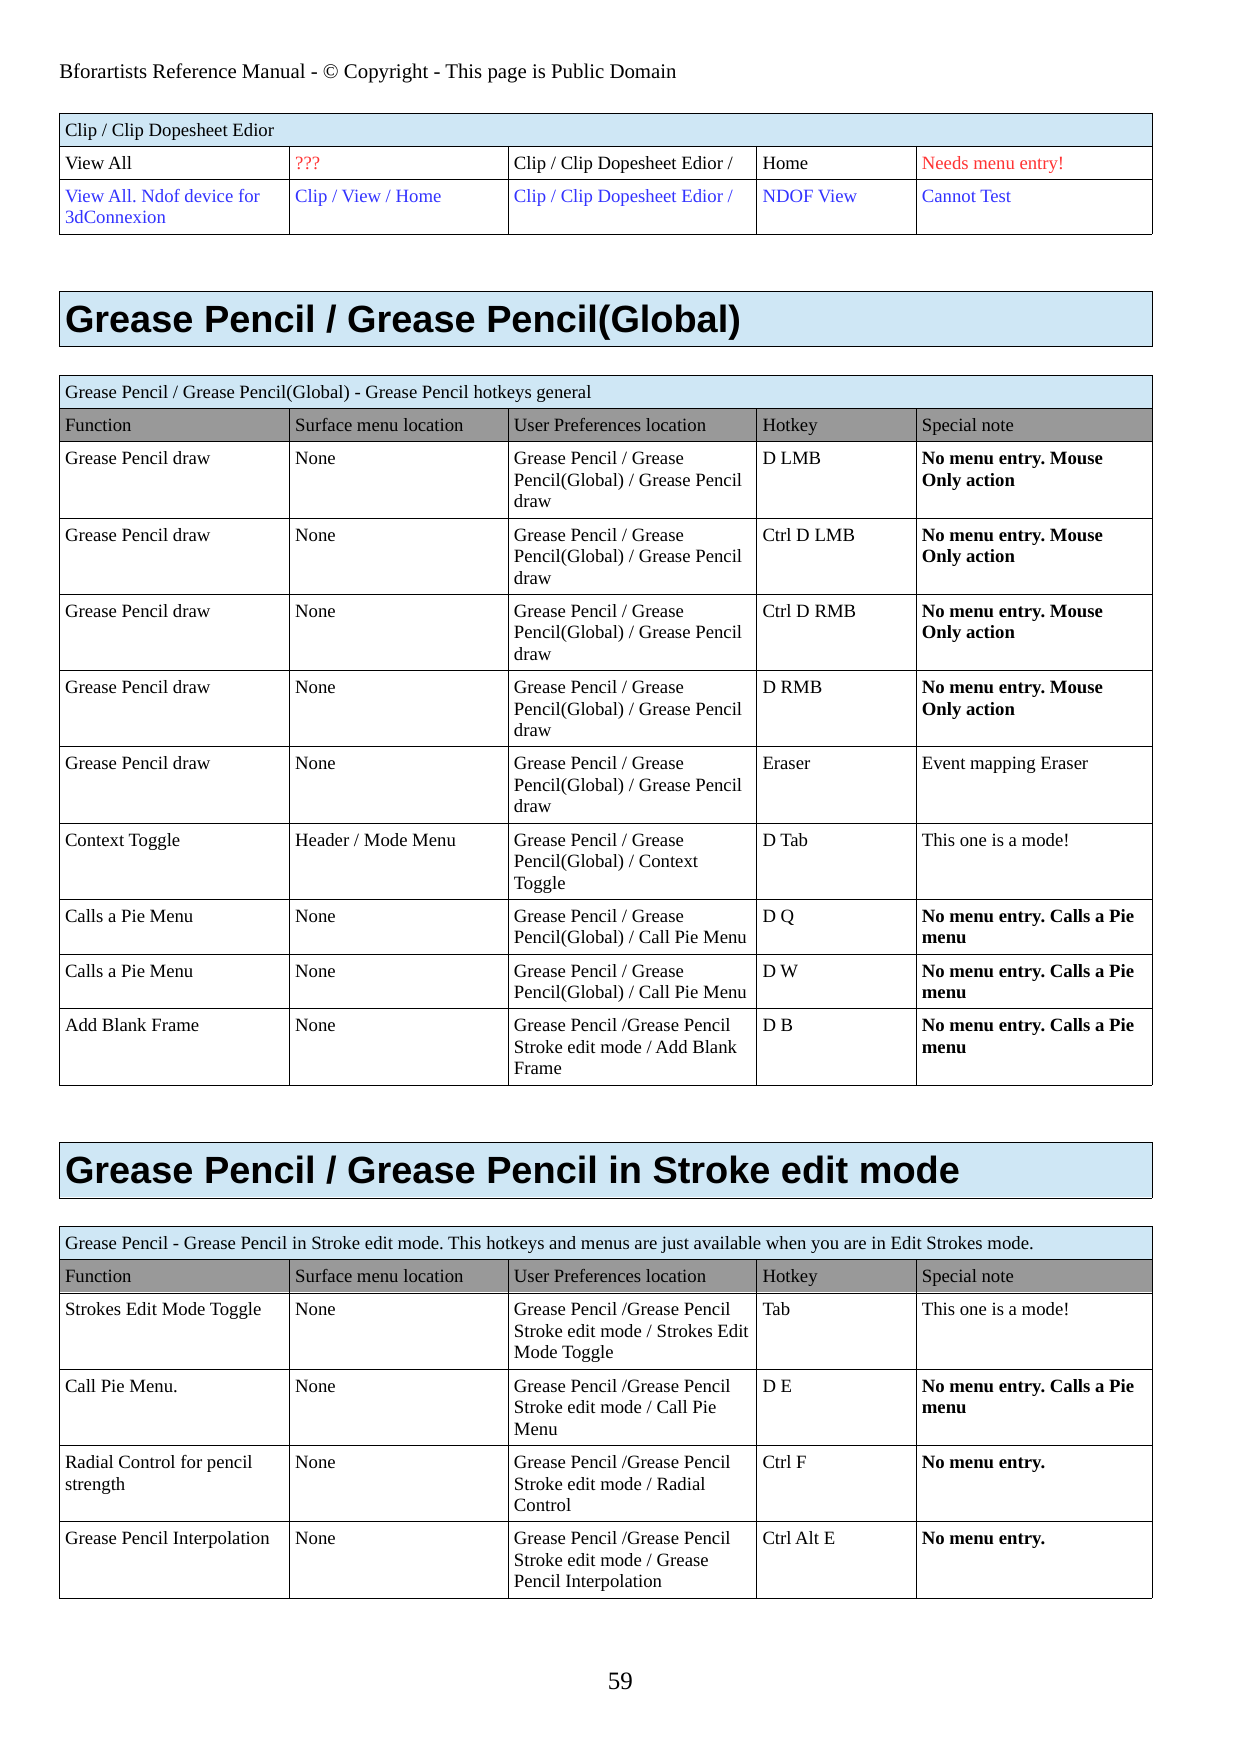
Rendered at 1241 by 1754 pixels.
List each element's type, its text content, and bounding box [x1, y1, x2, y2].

table_cell Ctrl Alt E [757, 1522, 916, 1597]
table_cell Add Blank Frame [60, 1009, 289, 1084]
table_cell Grease Pencil draw [60, 442, 289, 518]
table_cell D W [757, 955, 916, 1008]
table_cell Calls a Pie Menu [60, 900, 289, 954]
table_cell No menu entry. Calls a Pie menu [917, 1009, 1152, 1084]
table_cell Special note [917, 1260, 1152, 1292]
table_cell Grease Pencil /Grease Pencil Stroke edit mode / Add Blank Frame [509, 1009, 756, 1084]
table_cell Grease Pencil draw [60, 595, 289, 670]
table_header Clip / Clip Dopesheet Edior [60, 114, 1152, 146]
table_cell Function [60, 409, 289, 441]
table_cell None [290, 900, 508, 954]
table_cell No menu entry. Mouse Only action [917, 442, 1152, 518]
table_cell View All. Ndof device for 3dConnexion [60, 180, 289, 233]
table_cell Grease Pencil Interpolation [60, 1522, 289, 1597]
table_cell Strokes Edit Mode Toggle [60, 1294, 289, 1369]
table_cell Event mapping Eraser [917, 747, 1152, 823]
table_cell None [290, 955, 508, 1008]
table_cell None [290, 1446, 508, 1521]
table_cell No menu entry. Mouse Only action [917, 595, 1152, 670]
table_cell None [290, 1370, 508, 1445]
table_cell Function [60, 1260, 289, 1292]
table_cell Calls a Pie Menu [60, 955, 289, 1008]
table_cell Context Toggle [60, 824, 289, 899]
table_cell No menu entry. Calls a Pie menu [917, 1370, 1152, 1445]
table_cell None [290, 442, 508, 518]
table_cell User Preferences location [509, 1260, 756, 1292]
table_header Grease Pencil / Grease Pencil(Global) - Grease Pencil hotkeys general [60, 376, 1152, 408]
table_cell No menu entry. Calls a Pie menu [917, 900, 1152, 954]
table_cell Header / Mode Menu [290, 824, 508, 899]
table_cell Call Pie Menu. [60, 1370, 289, 1445]
table_cell Cannot Test [917, 180, 1152, 233]
table_cell No menu entry. [917, 1522, 1152, 1597]
table_cell Grease Pencil / Grease Pencil(Global) / Context Toggle [509, 824, 756, 899]
table_cell NDOF View [757, 180, 916, 233]
table_cell No menu entry. Calls a Pie menu [917, 955, 1152, 1008]
table_cell Grease Pencil / Grease Pencil(Global) / Grease Pencil draw [509, 519, 756, 594]
table_cell None [290, 1522, 508, 1597]
table_cell Surface menu location [290, 409, 508, 441]
table_cell None [290, 1009, 508, 1084]
table_cell Hotkey [757, 409, 916, 441]
table_cell Special note [917, 409, 1152, 441]
table_cell Grease Pencil / Grease Pencil(Global) / Grease Pencil draw [509, 671, 756, 746]
table_cell Grease Pencil draw [60, 519, 289, 594]
table_cell Grease Pencil /Grease Pencil Stroke edit mode / Strokes Edit Mode Toggle [509, 1294, 756, 1369]
table_cell This one is a mode! [917, 824, 1152, 899]
table_cell D Tab [757, 824, 916, 899]
table_cell Home [757, 147, 916, 179]
table_cell Grease Pencil / Grease Pencil(Global) / Call Pie Menu [509, 900, 756, 954]
table_cell No menu entry. [917, 1446, 1152, 1521]
table_cell Grease Pencil draw [60, 671, 289, 746]
table_cell Ctrl F [757, 1446, 916, 1521]
table_cell No menu entry. Mouse Only action [917, 519, 1152, 594]
table_cell None [290, 519, 508, 594]
table_cell D E [757, 1370, 916, 1445]
table_header Grease Pencil - Grease Pencil in Stroke edit mode. This hotkeys and menus are just available when you are in Edit Strokes mode. [60, 1227, 1152, 1259]
table_cell No menu entry. Mouse Only action [917, 671, 1152, 746]
table_cell Ctrl D RMB [757, 595, 916, 670]
table_cell User Preferences location [509, 409, 756, 441]
table_cell Eraser [757, 747, 916, 823]
table_cell Hotkey [757, 1260, 916, 1292]
table_cell Tab [757, 1294, 916, 1369]
table_cell D RMB [757, 671, 916, 746]
table_cell Grease Pencil /Grease Pencil Stroke edit mode / Call Pie Menu [509, 1370, 756, 1445]
table_cell Grease Pencil /Grease Pencil Stroke edit mode / Radial Control [509, 1446, 756, 1521]
table_cell Radial Control for pencil strength [60, 1446, 289, 1521]
table_cell ??? [290, 147, 508, 179]
table_cell Surface menu location [290, 1260, 508, 1292]
table_cell None [290, 595, 508, 670]
table_cell Ctrl D LMB [757, 519, 916, 594]
table_cell Clip / Clip Dopesheet Edior / [509, 180, 756, 233]
table_cell D LMB [757, 442, 916, 518]
table_cell Grease Pencil /Grease Pencil Stroke edit mode / Grease Pencil Interpolation [509, 1522, 756, 1597]
table_cell Grease Pencil / Grease Pencil(Global) / Call Pie Menu [509, 955, 756, 1008]
table_cell None [290, 747, 508, 823]
table_cell Needs menu entry! [917, 147, 1152, 179]
table_cell D B [757, 1009, 916, 1084]
table_cell Grease Pencil / Grease Pencil(Global) / Grease Pencil draw [509, 747, 756, 823]
table_cell Clip / View / Home [290, 180, 508, 233]
table_cell Grease Pencil / Grease Pencil(Global) / Grease Pencil draw [509, 442, 756, 518]
table_cell Grease Pencil / Grease Pencil(Global) / Grease Pencil draw [509, 595, 756, 670]
table_cell None [290, 671, 508, 746]
table_cell D Q [757, 900, 916, 954]
table_cell This one is a mode! [917, 1294, 1152, 1369]
table_cell None [290, 1294, 508, 1369]
table_cell Grease Pencil draw [60, 747, 289, 823]
table_cell Clip / Clip Dopesheet Edior / [509, 147, 756, 179]
table_header Grease Pencil / Grease Pencil(Global) [60, 292, 1152, 346]
table_cell View All [60, 147, 289, 179]
table_header Grease Pencil / Grease Pencil in Stroke edit mode [60, 1143, 1152, 1197]
